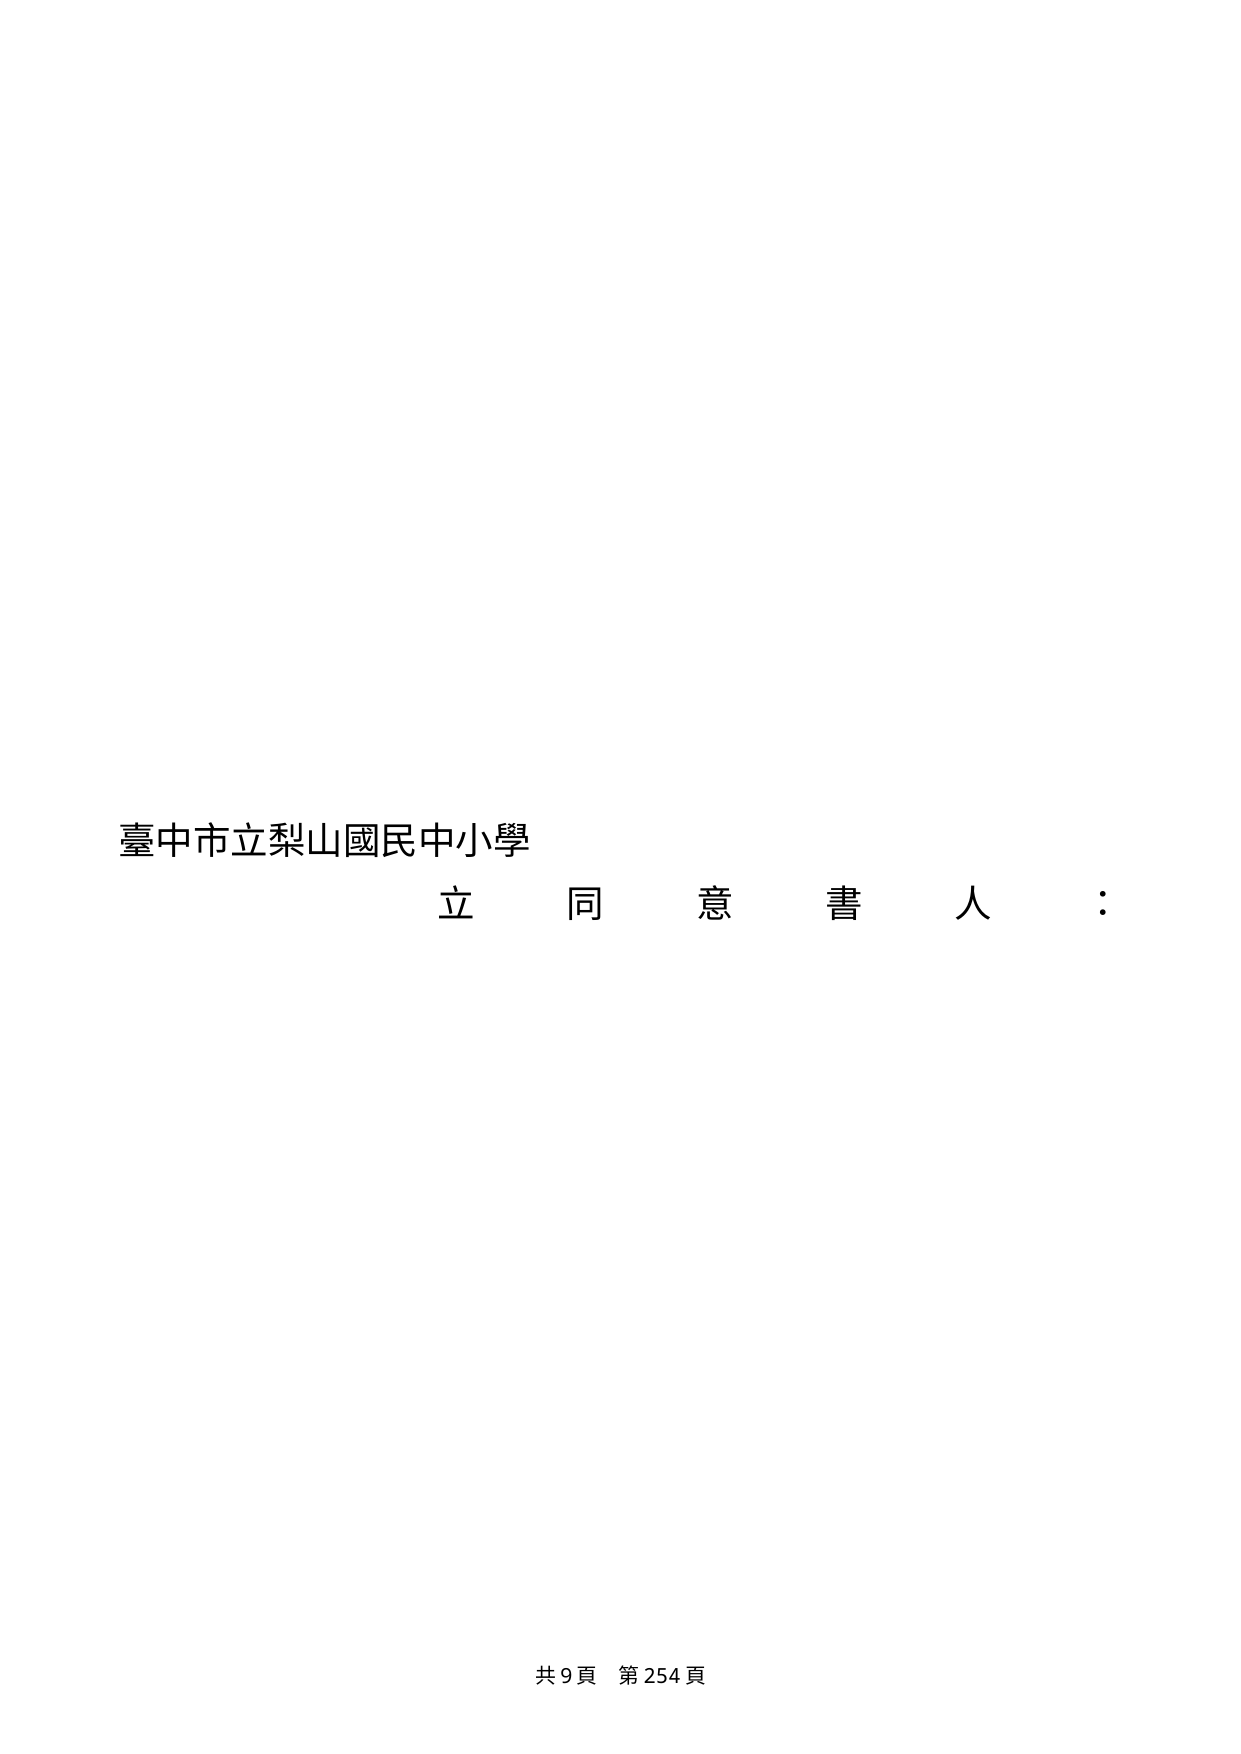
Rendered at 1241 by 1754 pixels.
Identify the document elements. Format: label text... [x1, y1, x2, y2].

text 臺中市立梨山國民中小學 [118, 797, 1122, 859]
text 立同意書人： [118, 859, 1122, 922]
